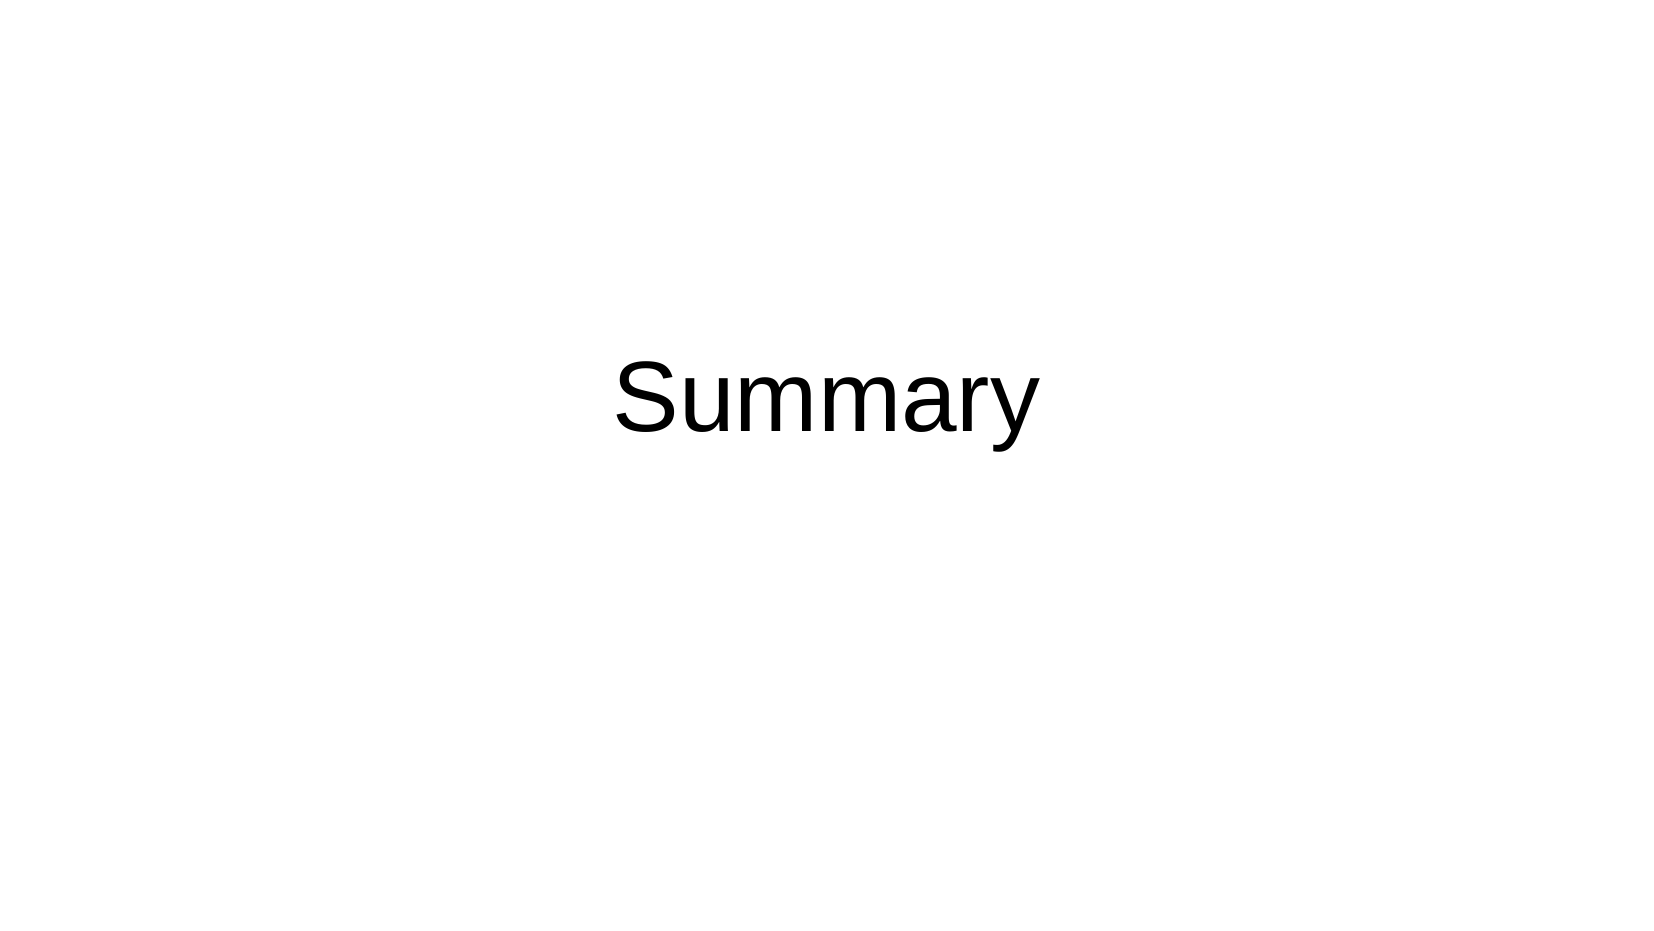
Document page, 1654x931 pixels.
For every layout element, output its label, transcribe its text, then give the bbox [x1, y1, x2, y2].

subtitle Summary [82, 37, 1571, 757]
